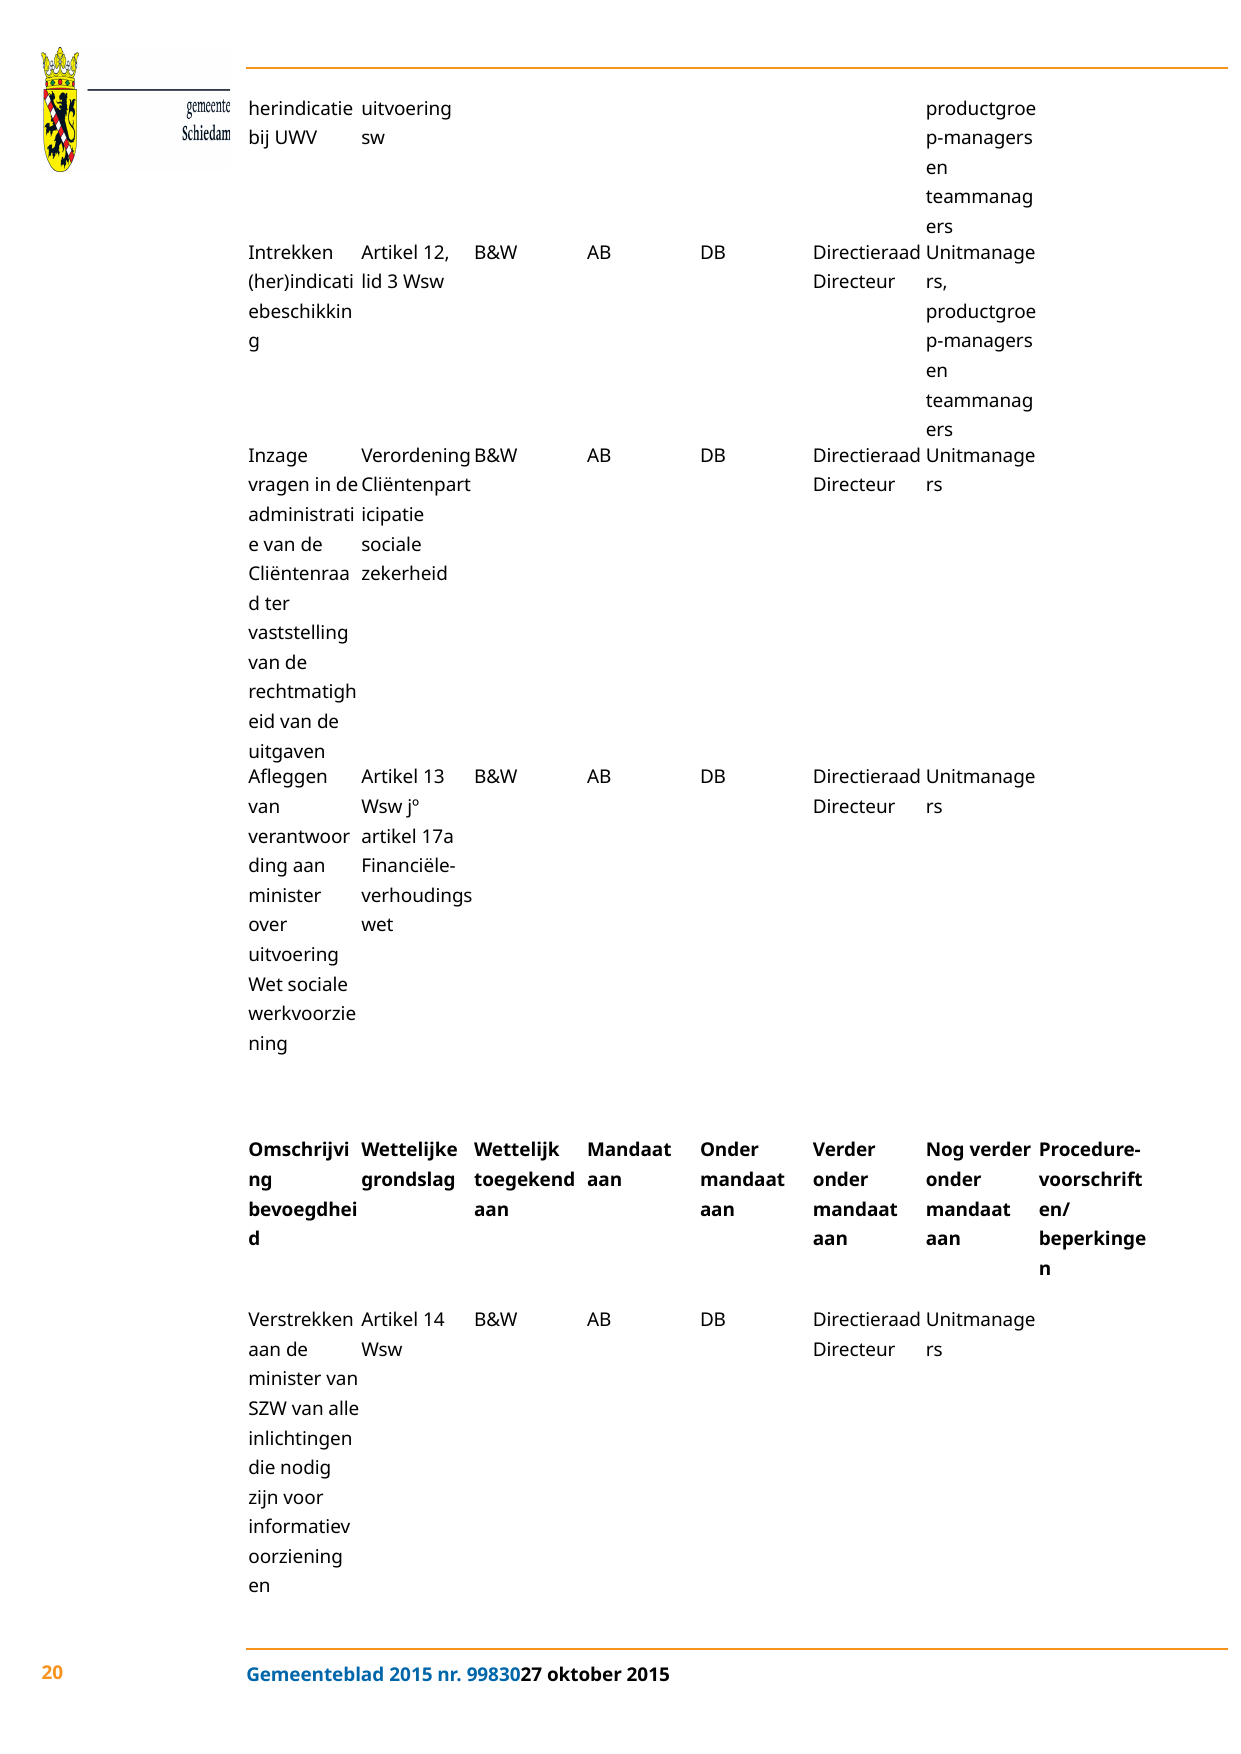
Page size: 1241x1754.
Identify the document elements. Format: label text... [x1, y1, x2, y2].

table_cell [587, 1281, 700, 1306]
table_cell Directieraad Directeur [813, 1306, 926, 1598]
table_cell Unitmanagers, productgroep-managers en teammanagers [926, 239, 1038, 442]
table_header Procedure- voorschriften/ beperkingen [1039, 1137, 1152, 1281]
table_cell uitvoering sw [361, 95, 474, 239]
table_cell Verordening Cliëntenparticipatie sociale zekerheid [361, 442, 474, 764]
table_cell DB [700, 764, 813, 1056]
table_cell Unitmanagers [926, 764, 1038, 1056]
table_cell [1039, 95, 1152, 239]
table_cell Intrekken (her)indicatiebeschikking [248, 239, 361, 442]
table_header Wettelijk toegekend aan [474, 1137, 587, 1281]
table_cell [361, 1281, 474, 1306]
table_header Verder onder mandaat aan [813, 1137, 926, 1281]
table_cell AB [587, 442, 700, 764]
table_cell Unitmanagers [926, 1306, 1038, 1598]
table_cell Artikel 12, lid 3 Wsw [361, 239, 474, 442]
table_cell DB [700, 442, 813, 764]
table_cell [1039, 764, 1152, 1056]
table_header Wettelijke grondslag [361, 1137, 474, 1281]
table_cell Verstrekken aan de minister van SZW van alle inlichtingen die nodig zijn voor informatievoorziening en [248, 1306, 361, 1598]
table_header Mandaat aan [587, 1137, 700, 1281]
table_cell B&W [474, 1306, 587, 1598]
table_cell [1039, 442, 1152, 764]
table_cell Directieraad Directeur [813, 239, 926, 442]
table_cell [813, 95, 926, 239]
table_cell DB [700, 239, 813, 442]
table_cell Directieraad Directeur [813, 442, 926, 764]
table_cell B&W [474, 239, 587, 442]
table_cell AB [587, 764, 700, 1056]
table_cell productgroep-managers en teammanagers [926, 95, 1038, 239]
table_cell AB [587, 1306, 700, 1598]
table_cell Directieraad Directeur [813, 764, 926, 1056]
table_cell Artikel 14 Wsw [361, 1306, 474, 1598]
table_cell [813, 1281, 926, 1306]
table_cell [926, 1281, 1038, 1306]
table_header Onder mandaat aan [700, 1137, 813, 1281]
table_cell Unitmanagers [926, 442, 1038, 764]
table_cell [1039, 1306, 1152, 1598]
table_cell B&W [474, 442, 587, 764]
table_cell B&W [474, 764, 587, 1056]
table_cell [1039, 1281, 1152, 1306]
table_cell [474, 1281, 587, 1306]
picture [41, 47, 231, 172]
table_cell herindicatie bij UWV [248, 95, 361, 239]
table_cell [248, 1281, 361, 1306]
table_cell [700, 1281, 813, 1306]
table_cell DB [700, 1306, 813, 1598]
table_header Nog verder onder mandaat aan [926, 1137, 1038, 1281]
table_cell Inzage vragen in de administratie van de Cliëntenraad ter vaststelling van de rechtmatigheid van de uitgaven [248, 442, 361, 764]
table_header Omschrijving bevoegdheid [248, 1137, 361, 1281]
table_cell Artikel 13 Wsw jº artikel 17a Financiële-verhoudingswet [361, 764, 474, 1056]
table_cell [700, 95, 813, 239]
table_cell Afleggen van verantwoording aan minister over uitvoering Wet sociale werkvoorziening [248, 764, 361, 1056]
table_cell [587, 95, 700, 239]
table_cell [474, 95, 587, 239]
table_cell AB [587, 239, 700, 442]
table_cell [1039, 239, 1152, 442]
